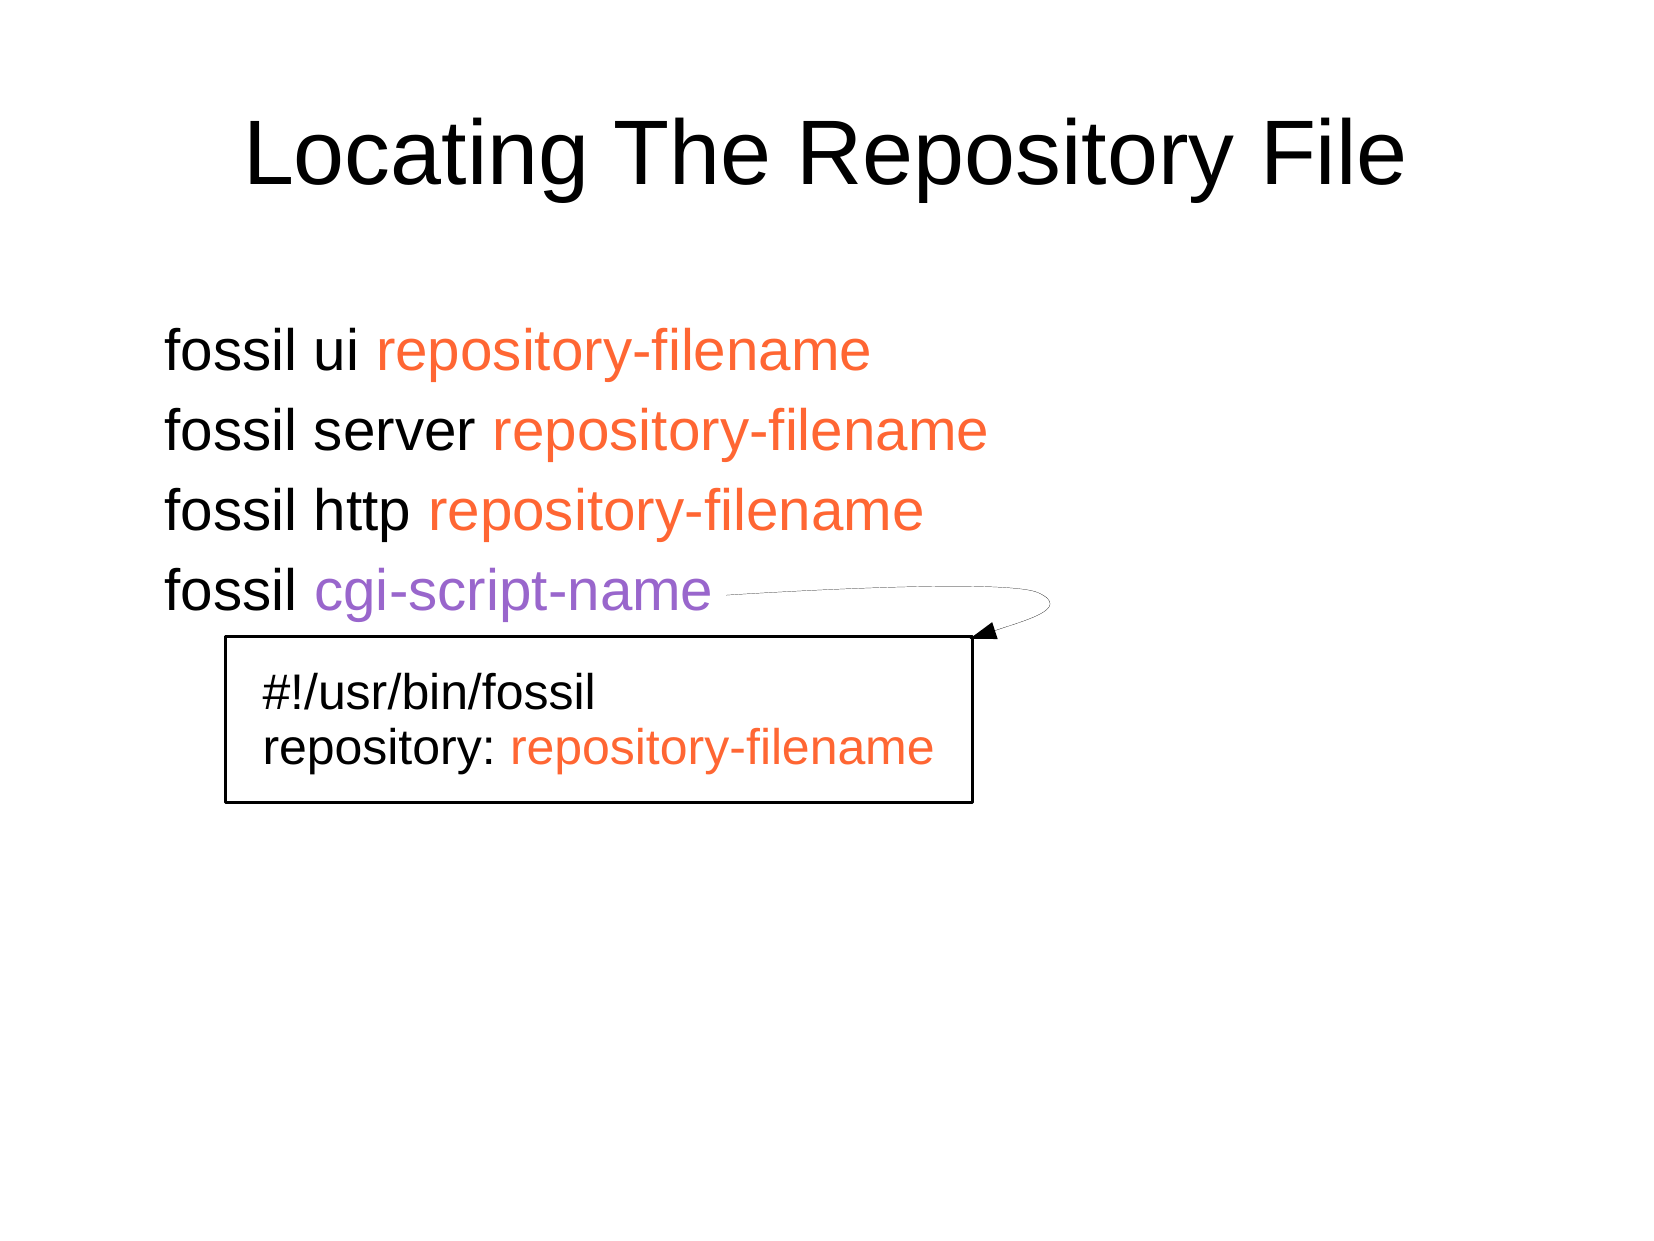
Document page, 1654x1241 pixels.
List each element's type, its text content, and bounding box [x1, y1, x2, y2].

text_box #!/usr/bin/fossil repository: repository-filename [225, 636, 973, 803]
text_box fossil ui repository-filename fossil server repository-filename fossil http repository-filename fossil cgi-script-name [150, 310, 1005, 630]
title Locating The Repository File [82, 49, 1571, 257]
